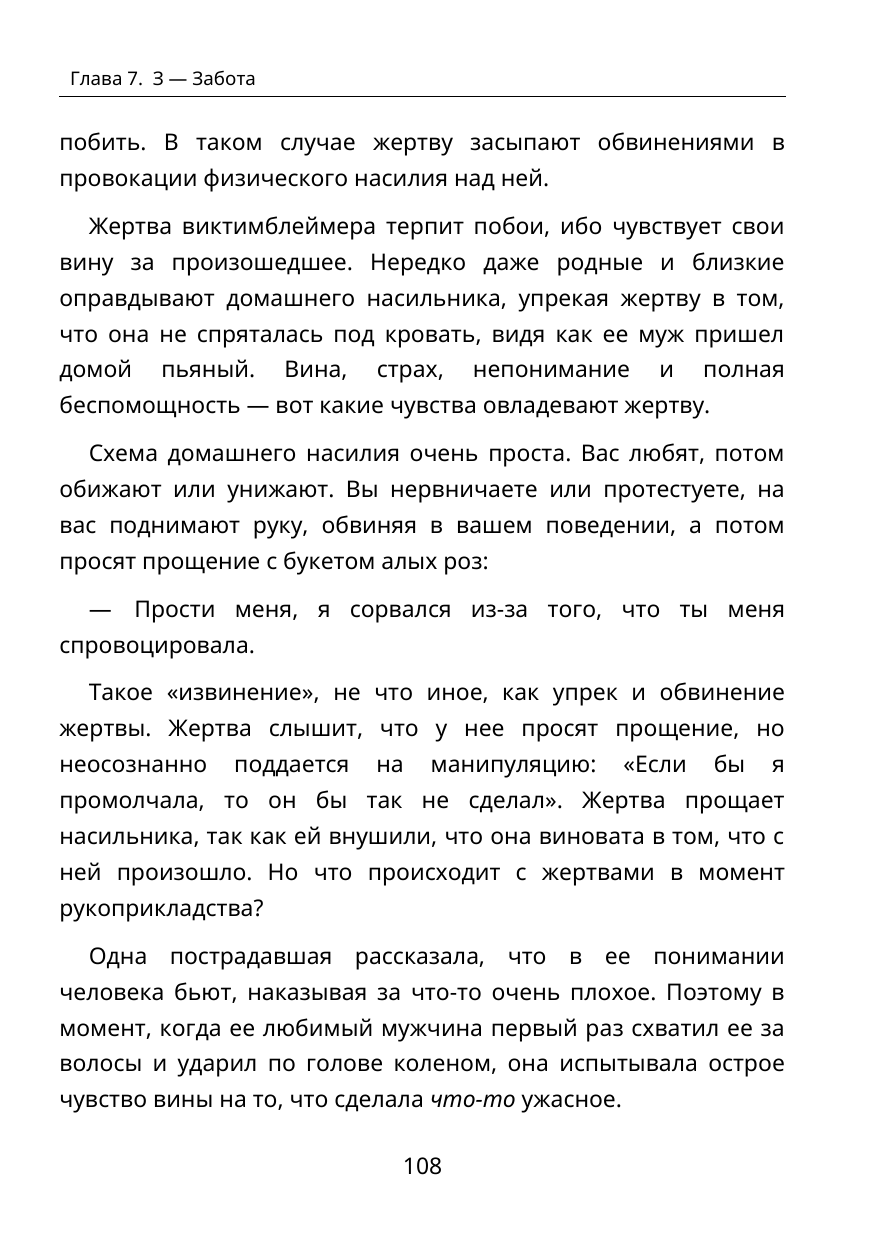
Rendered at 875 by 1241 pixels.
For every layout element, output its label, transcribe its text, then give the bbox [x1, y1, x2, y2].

text Жертва виктимблеймера терпит побои, ибо чувствует свои вину за произошедшее. Нередко даже родные и близкие оправдывают домашнего насильника, упрекая жертву в том, что она не спряталась под кровать, видя как ее муж пришел домой пьяный. Вина, страх, непонимание и полная беспомощность — вот какие чувства овладевают жертву. [59, 210, 786, 421]
text Одна пострадавшая рассказала, что в ее понимании человека бьют, наказывая за что-то очень плохое. Поэтому в момент, когда ее любимый мужчина первый раз схватил ее за волосы и ударил по голове коленом, она испытывала острое чувство вины на то, что сделала что-то ужасное. [59, 939, 786, 1114]
list Прости меня, я сорвался из-за того, что ты меня спровоцировала. [59, 593, 786, 660]
text побить. В таком случае жертву засыпают обвинениями в провокации физического насилия над ней. [59, 126, 786, 193]
text Схема домашнего насилия очень проста. Вас любят, потом обижают или унижают. Вы нервничаете или протестуете, на вас поднимают руку, обвиняя в вашем поведении, а потом просят прощение с букетом алых роз: [59, 437, 786, 576]
text Такое «извинение», не что иное, как упрек и обвинение жертвы. Жертва слышит, что у нее просят прощение, но неосознанно поддается на манипуляцию: «Если бы я промолчала, то он бы так не сделал». Жертва прощает насильника, так как ей внушили, что она виновата в том, что с ней произошло. Но что происходит с жертвами в момент рукоприкладства? [59, 676, 786, 923]
